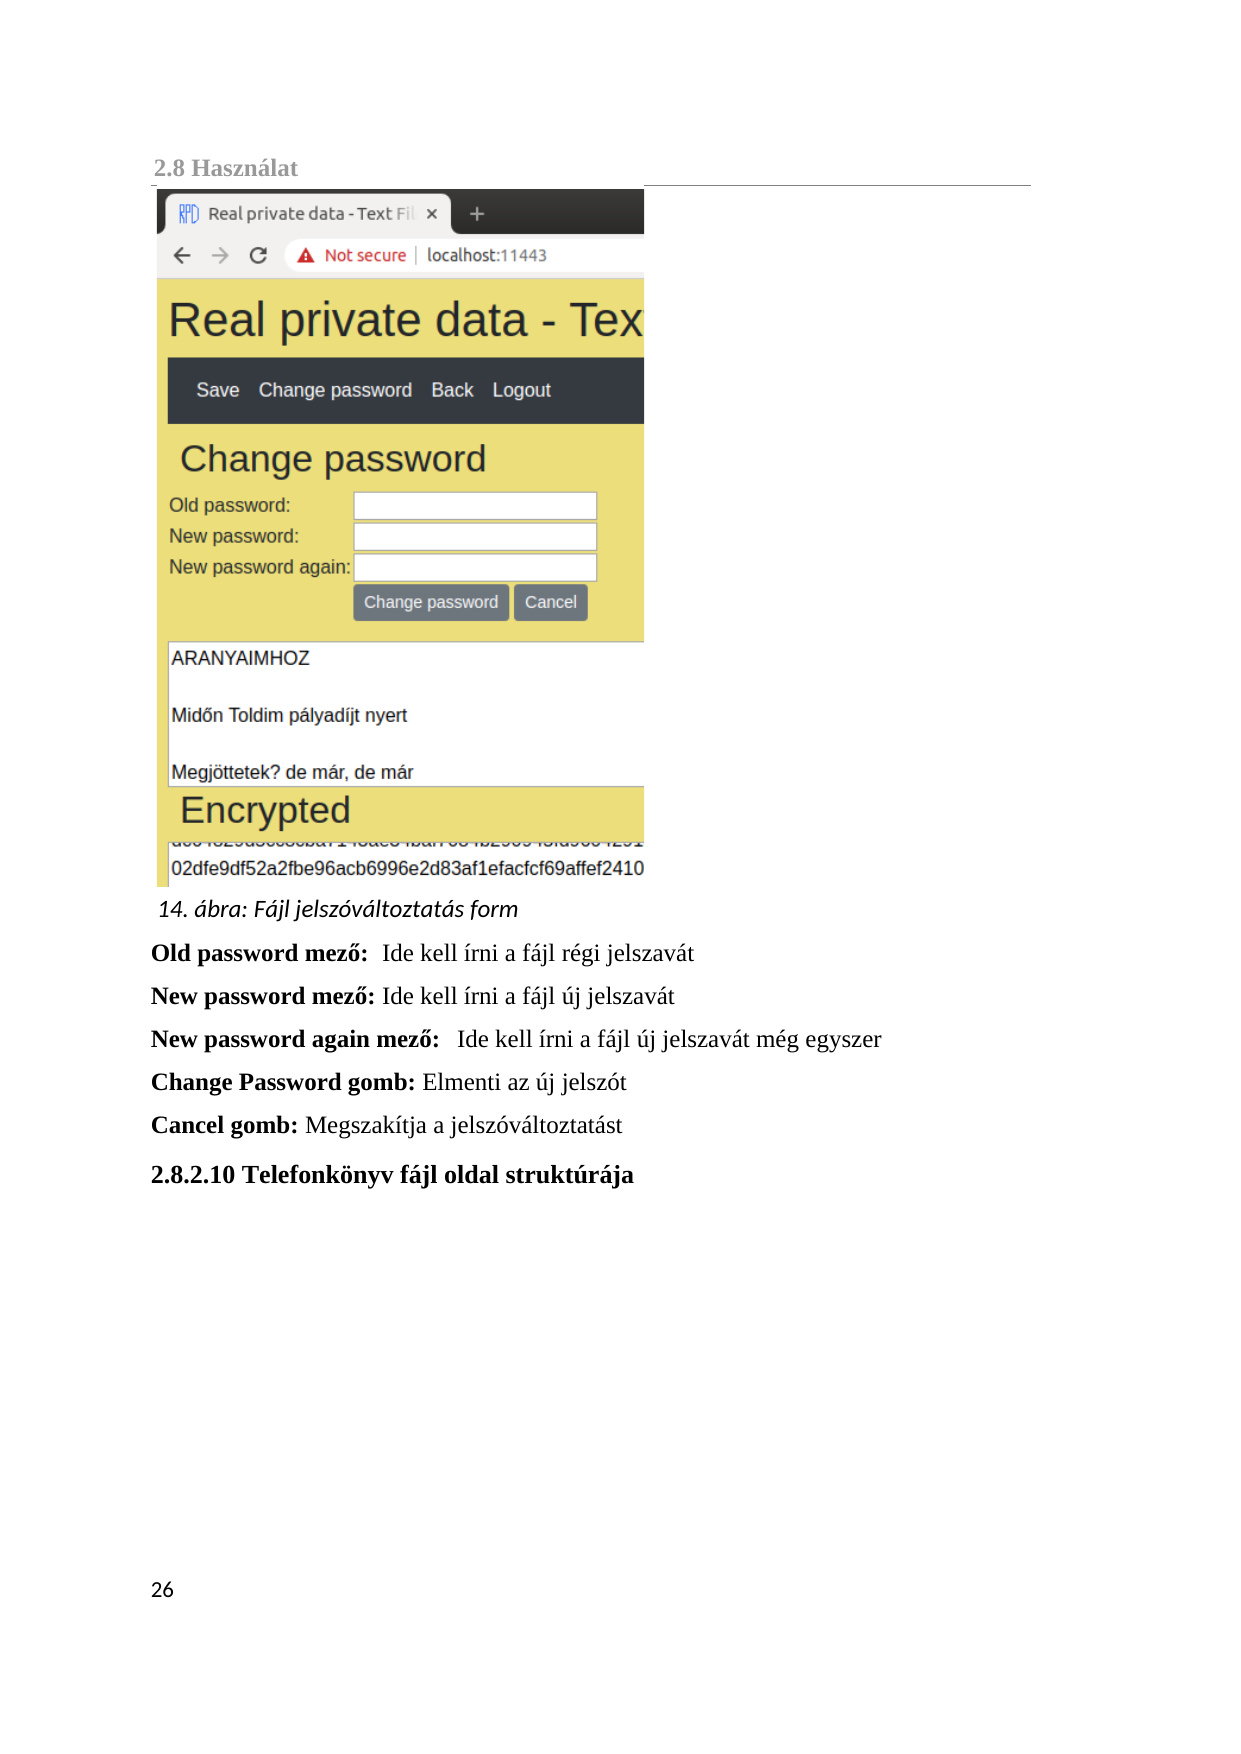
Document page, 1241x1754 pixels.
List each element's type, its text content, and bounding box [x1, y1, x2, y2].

text Old password mező: Ide kell írni a fájl régi jelszavát New password mező: Ide kell írni a fájl új jelszavát New password again mező: Ide kell írni a fájl új jelszavát még egyszer Change Password gomb: Elmenti az új jelszót Cancel gomb: Megszakítja a jelszóváltoztatást [151, 177, 1031, 1139]
subtitle Telefonkönyv fájl oldal struktúrája [151, 1159, 1031, 1189]
text 14. ábra: Fájl jelszóváltoztatás form [157, 887, 644, 923]
picture [156, 189, 645, 887]
